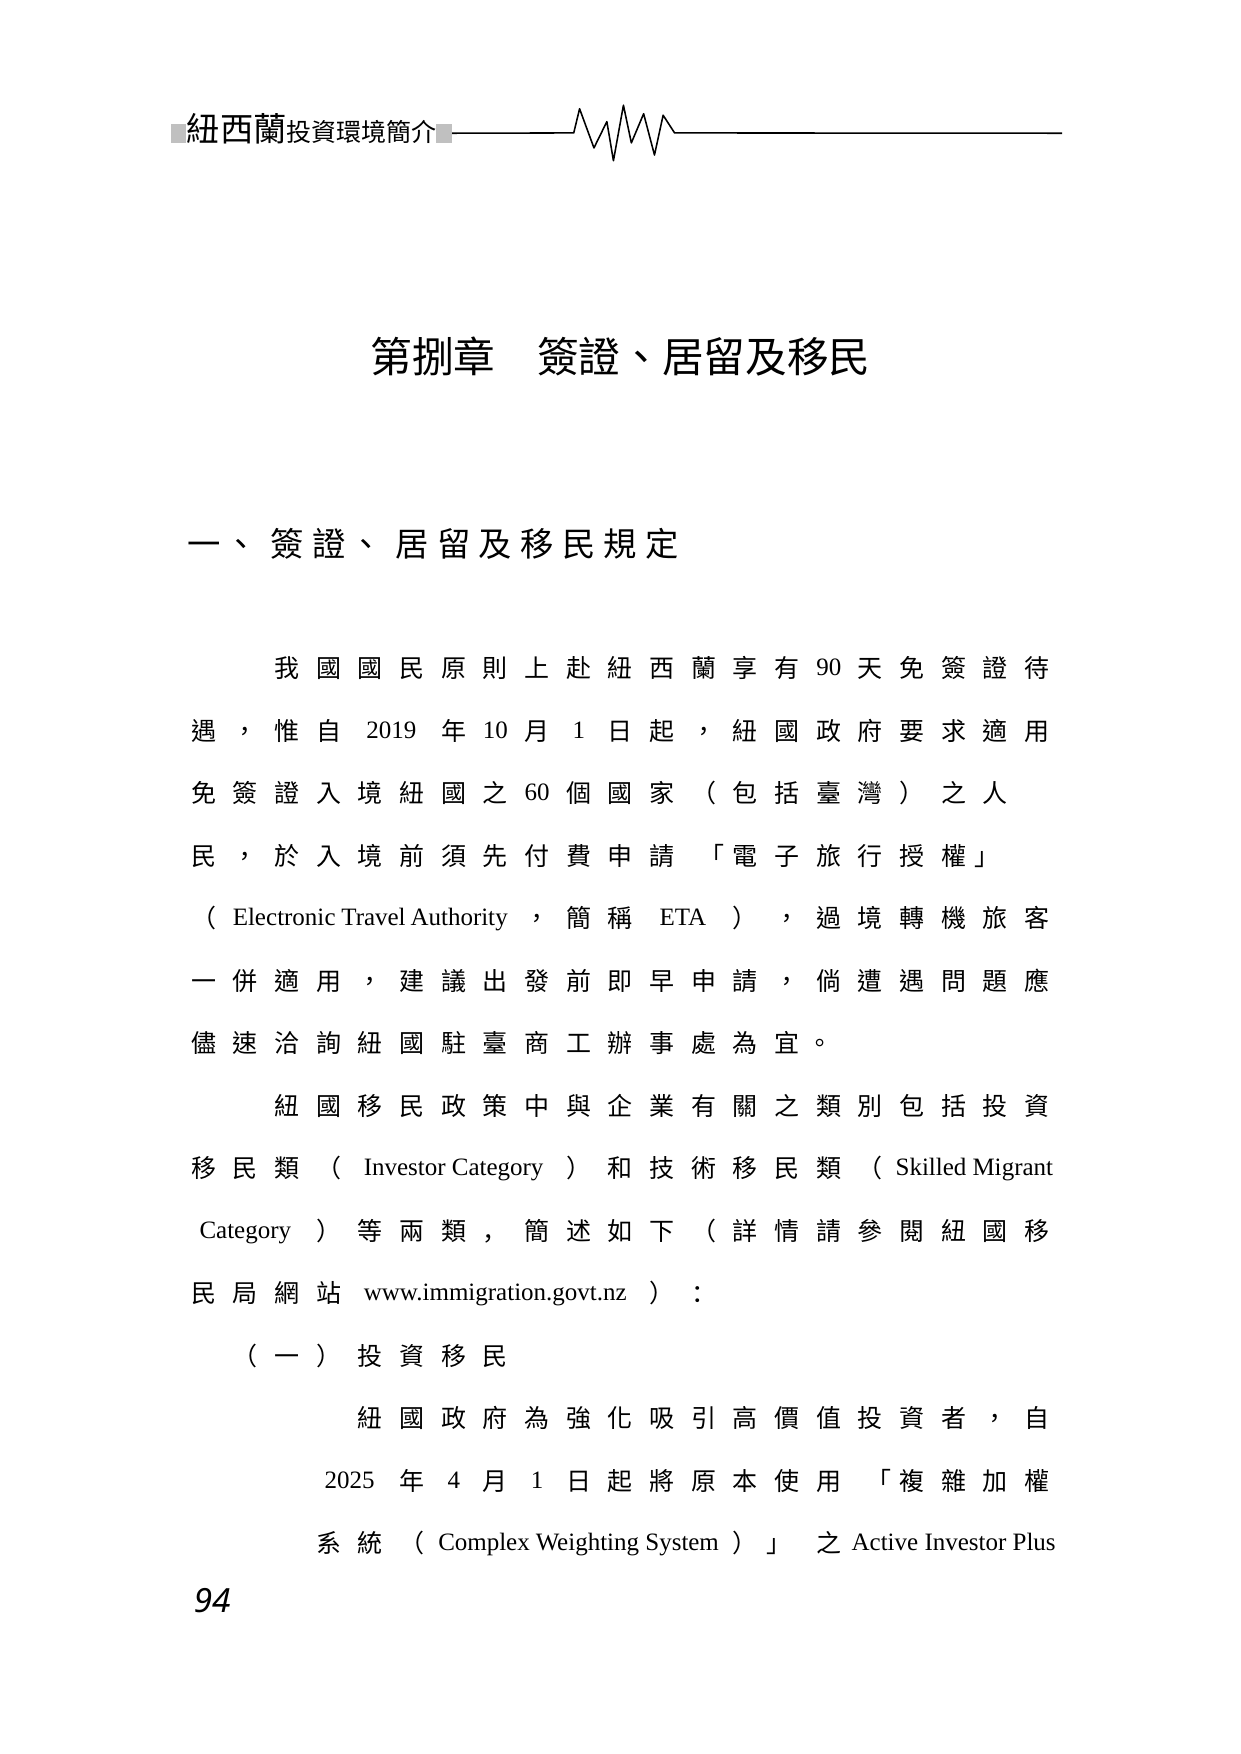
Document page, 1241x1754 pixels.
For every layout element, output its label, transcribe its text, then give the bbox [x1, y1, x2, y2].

text 紐國移民政策中與企業有關之類別包括投資移民類（Investor Category）和技術移民類（Skilled Migrant Category）等兩類，簡述如下（詳情請參閱紐國移民局網站www.immigration.govt.nz）： [183, 1063, 1058, 1313]
text 一、簽證、居留及移民規定 [183, 500, 1058, 563]
text 紐國政府為強化吸引高價值投資者，自2025年4月1日起將原本使用「複雜加權系統（Complex Weighting System）」之Active Investor Plus [281, 1375, 1058, 1563]
text 第捌章 簽證、居留及移民 [183, 313, 1058, 375]
text 我國國民原則上赴紐西蘭享有90天免簽證待遇，惟自2019年10月1日起，紐國政府要求適用免簽證入境紐國之60個國家（包括臺灣）之人民，於入境前須先付費申請「電子旅行授權」（Electronic Travel Authority，簡稱ETA），過境轉機旅客一併適用，建議出發前即早申請，倘遭遇問題應儘速洽詢紐國駐臺商工辦事處為宜。 [183, 625, 1058, 1063]
text （一）投資移民 [207, 1313, 1058, 1375]
